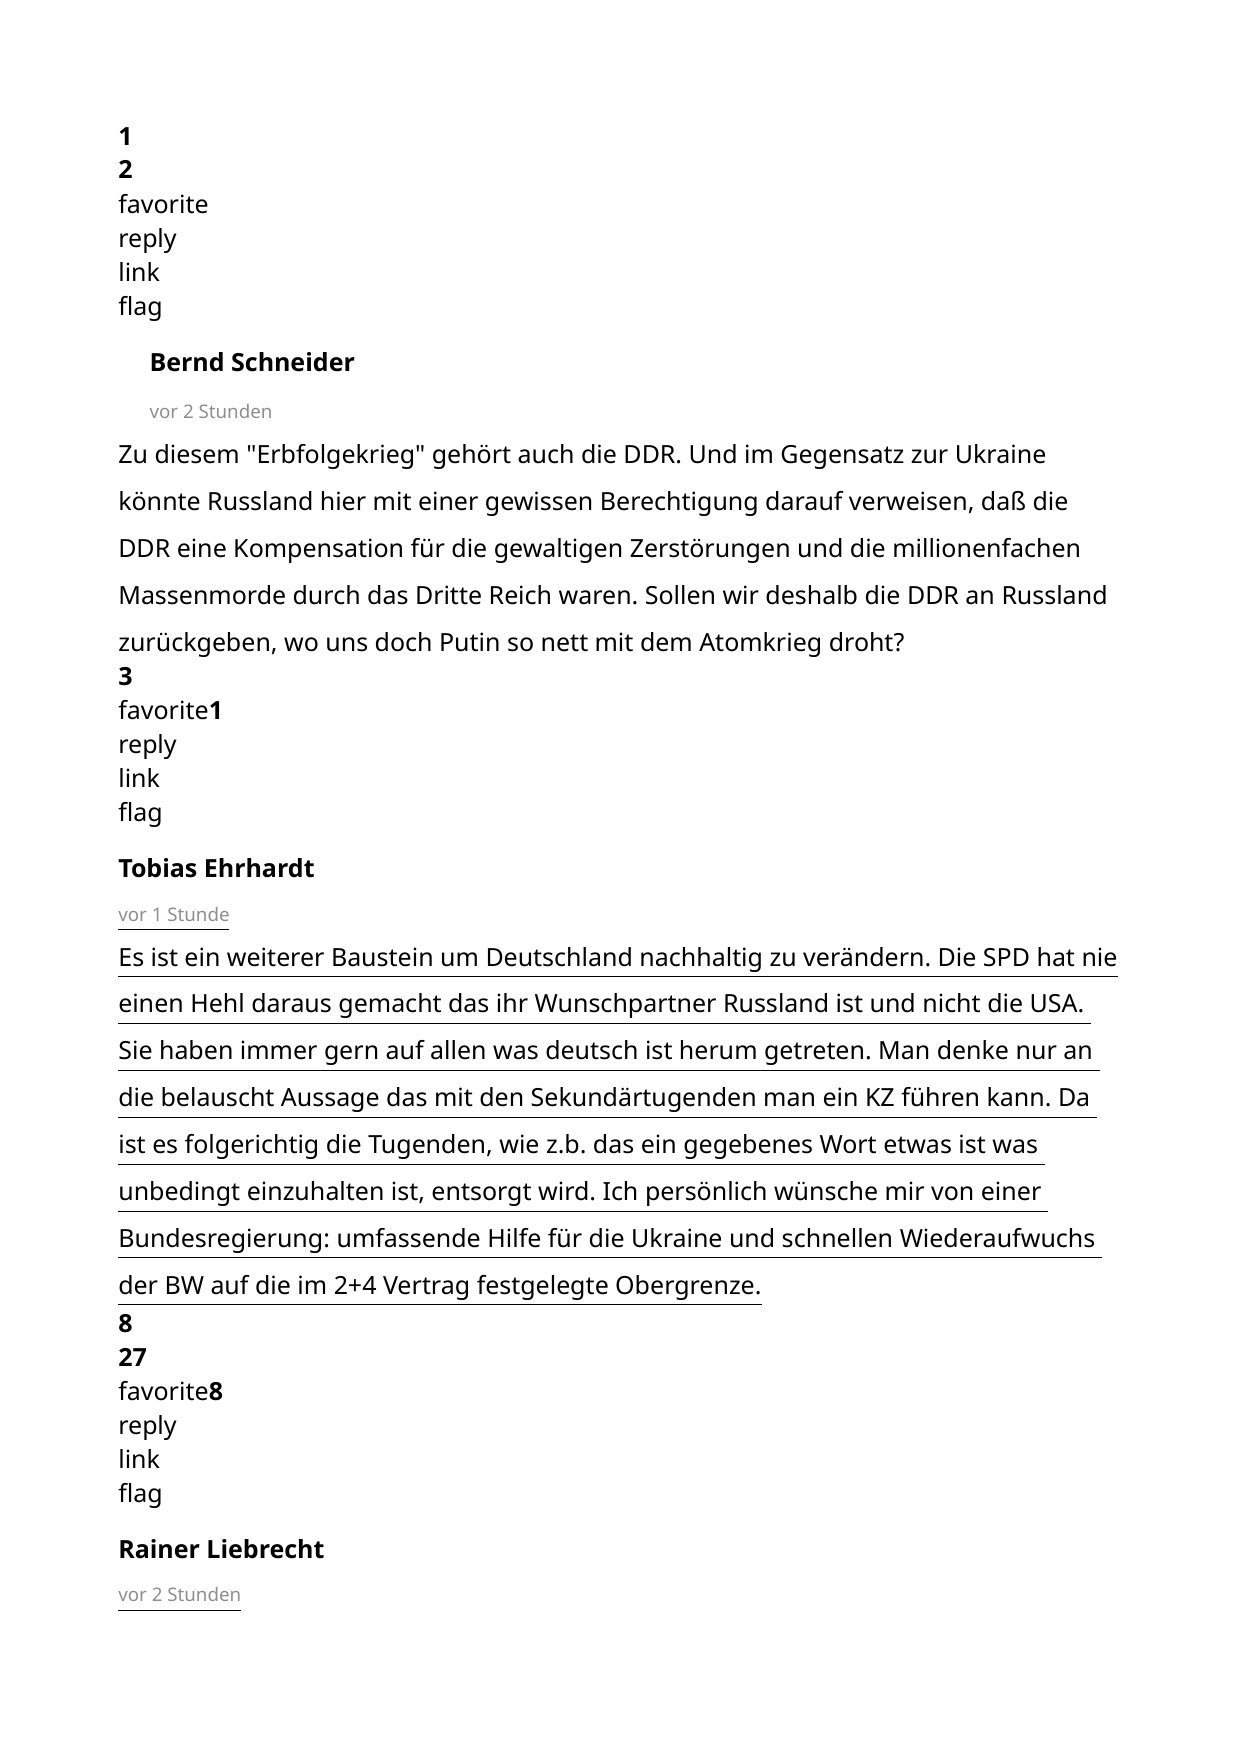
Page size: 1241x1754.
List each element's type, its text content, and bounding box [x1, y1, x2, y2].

text vor 1 Stunde [118, 901, 1122, 930]
text link [118, 254, 1122, 288]
text link [118, 1442, 1122, 1476]
text vor 2 Stunden [118, 1582, 1122, 1611]
text 27 [118, 1339, 1122, 1373]
text vor 2 Stunden [149, 394, 1122, 424]
text reply [118, 220, 1122, 254]
text Bernd Schneider [149, 338, 1114, 379]
text favorite [118, 186, 1122, 220]
text 1 [118, 118, 1122, 152]
text Zu diesem "Erbfolgekrieg" gehört auch die DDR. Und im Gegensatz zur Ukraine könnte Russland hier mit einer gewissen Berechtigung darauf verweisen, daß die DDR eine Kompensation für die gewaltigen Zerstörungen und die millionenfachen Massenmorde durch das Dritte Reich waren. Sollen wir deshalb die DDR an Russland zurückgeben, wo uns doch Putin so nett mit dem Atomkrieg droht? [118, 424, 1122, 658]
text 2 [118, 152, 1122, 186]
text flag [118, 795, 1122, 829]
text 3 [118, 658, 1122, 692]
text flag [118, 288, 1122, 322]
text favorite1 [118, 692, 1122, 727]
text Tobias Ehrhardt [118, 844, 1114, 885]
text flag [118, 1476, 1122, 1510]
text Rainer Liebrecht [118, 1525, 1114, 1566]
text reply [118, 1407, 1122, 1442]
text reply [118, 727, 1122, 761]
text Es ist ein weiterer Baustein um Deutschland nachhaltig zu verändern. Die SPD hat nie einen Hehl daraus gemacht das ihr Wunschpartner Russland ist und nicht die USA. Sie haben immer gern auf allen was deutsch ist herum getreten. Man denke nur an die belauscht Aussage das mit den Sekundärtugenden man ein KZ führen kann. Da ist es folgerichtig die Tugenden, wie z.b. das ein gegebenes Wort etwas ist was unbedingt einzuhalten ist, entsorgt wird. Ich persönlich wünsche mir von einer Bundesregierung: umfassende Hilfe für die Ukraine und schnellen Wiederaufwuchs der BW auf die im 2+4 Vertrag festgelegte Obergrenze. [118, 930, 1122, 1305]
text link [118, 761, 1122, 795]
text favorite8 [118, 1373, 1122, 1407]
text 8 [118, 1305, 1122, 1339]
